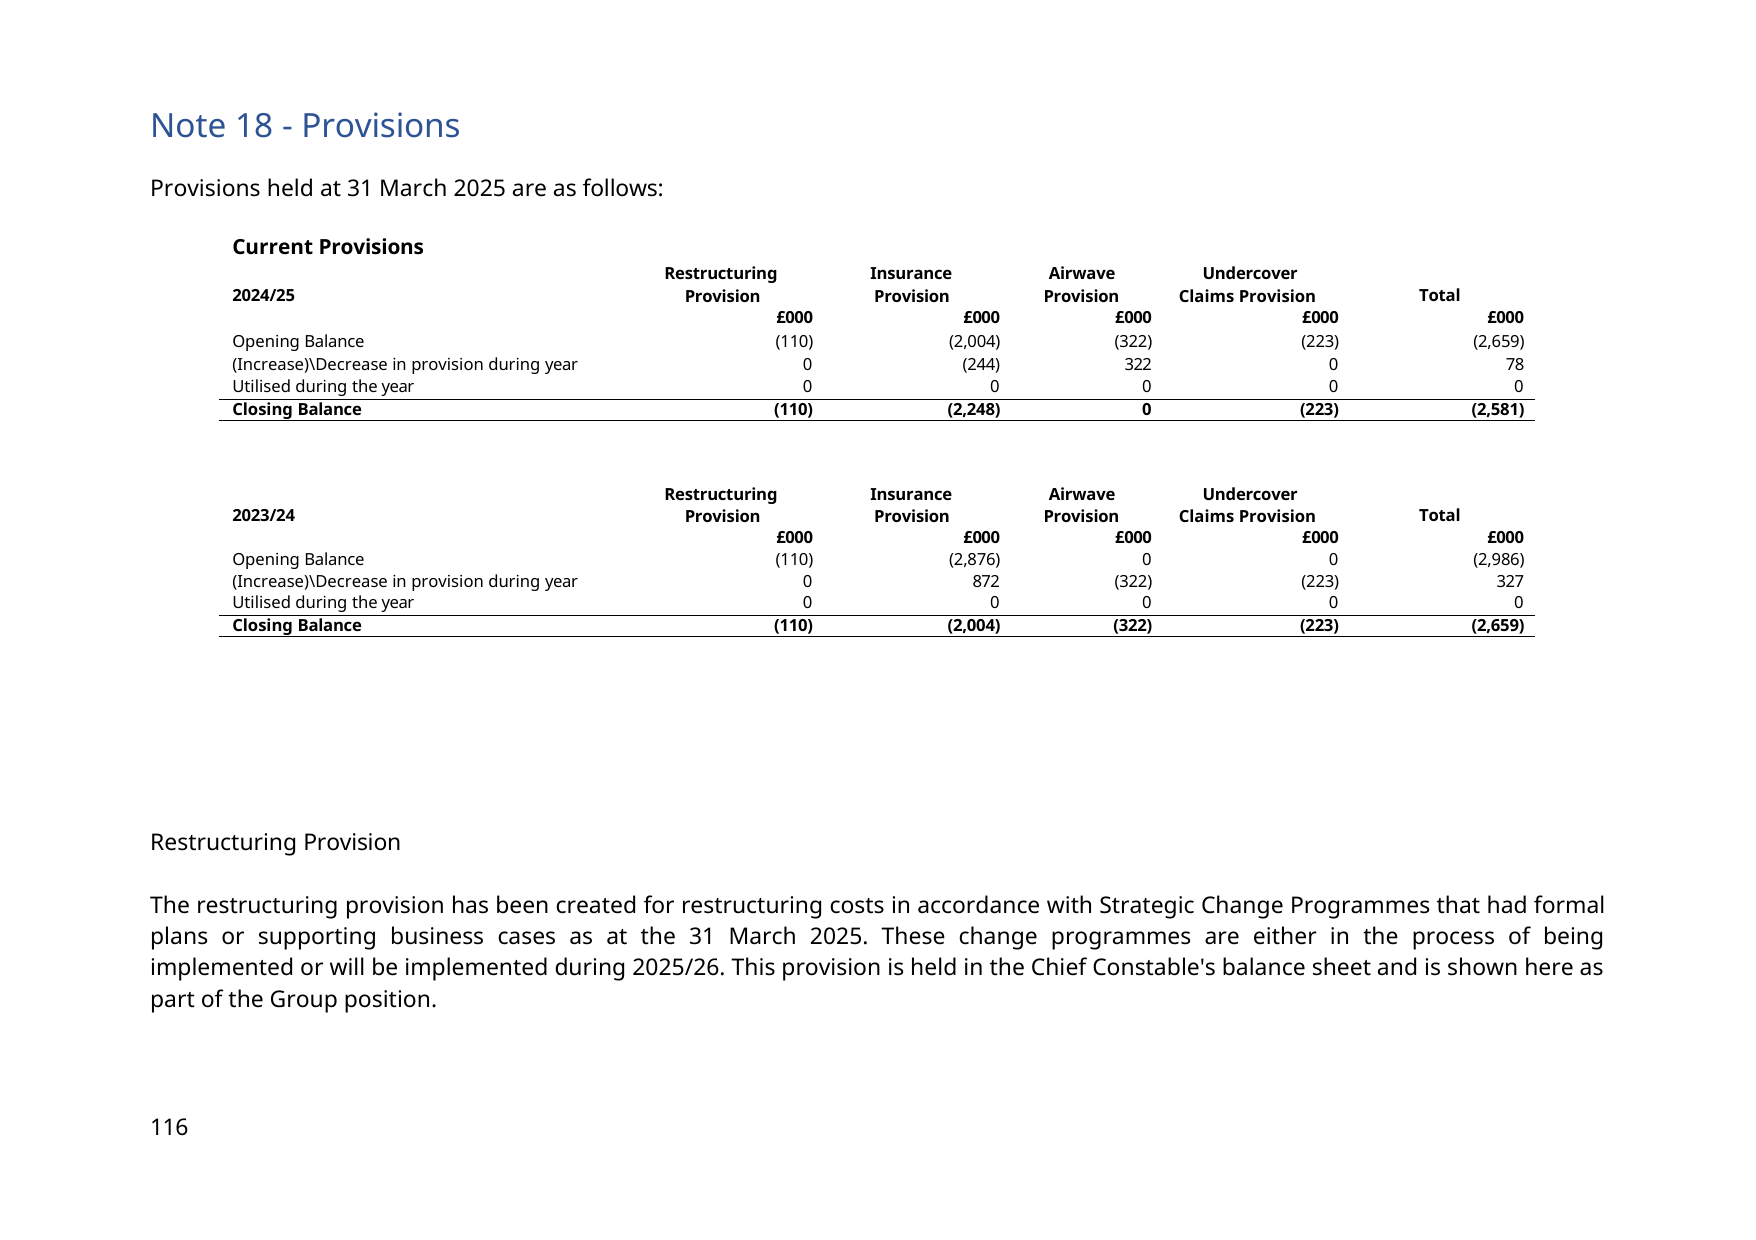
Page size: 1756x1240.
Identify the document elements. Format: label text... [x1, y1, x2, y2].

table_cell (223) [1165, 330, 1379, 353]
table_header [1022, 235, 1165, 262]
table_cell 872 [842, 572, 1022, 593]
table_cell (110) [636, 400, 842, 420]
table_cell £000 [636, 308, 842, 330]
table_cell £000 [636, 528, 842, 549]
table_cell (110) [636, 616, 842, 636]
table_cell Opening Balance [219, 330, 636, 353]
table_cell (Increase)\Decrease in provision during year [219, 572, 636, 593]
table_cell (322) [1022, 572, 1165, 593]
table_cell (223) [1165, 616, 1379, 636]
table_cell (110) [636, 330, 842, 353]
table_cell Undercover Claims Provision [1165, 421, 1379, 528]
table_cell 0 [1022, 550, 1165, 572]
table_cell £000 [1379, 528, 1535, 549]
table_cell (244) [842, 354, 1022, 377]
table_cell 0 [1165, 377, 1379, 398]
table_cell Opening Balance [219, 550, 636, 572]
table_header [1165, 235, 1379, 262]
table_cell 0 [842, 377, 1022, 398]
table_cell 0 [1165, 354, 1379, 377]
table_cell £000 [1165, 308, 1379, 330]
table_cell (223) [1165, 572, 1379, 593]
table_cell 2024/25 [219, 262, 636, 307]
text Provisions held at 31 March 2025 are as follows: [150, 172, 1726, 203]
table_cell £000 [842, 528, 1022, 549]
table_cell (322) [1022, 616, 1165, 636]
table_cell Utilised during the year [219, 377, 636, 398]
table_cell Closing Balance [219, 616, 636, 636]
table_cell 322 [1022, 354, 1165, 377]
table_cell Restructuring Provision [636, 262, 842, 307]
table_cell 0 [636, 594, 842, 614]
table_cell 0 [1022, 594, 1165, 614]
table_cell Closing Balance [219, 400, 636, 420]
table_cell (2,659) [1379, 616, 1535, 636]
table_cell 0 [636, 572, 842, 593]
table_cell 0 [842, 594, 1022, 614]
table_cell (223) [1165, 400, 1379, 420]
table_cell 78 [1379, 354, 1535, 377]
table_cell Restructuring Provision [636, 421, 842, 528]
table_cell (2,876) [842, 550, 1022, 572]
table_cell £000 [842, 308, 1022, 330]
table_cell Airwave Provision [1022, 421, 1165, 528]
table_cell (2,986) [1379, 550, 1535, 572]
table_cell Insurance Provision [842, 421, 1022, 528]
table_header Current Provisions [219, 235, 636, 262]
table_cell (2,248) [842, 400, 1022, 420]
table_cell 0 [1379, 594, 1535, 614]
table_cell 0 [1165, 550, 1379, 572]
table_cell Total [1379, 421, 1535, 528]
table_cell 0 [1022, 377, 1165, 398]
table_cell 0 [1165, 594, 1379, 614]
table_cell (2,004) [842, 330, 1022, 353]
table_cell £000 [1022, 308, 1165, 330]
table_header [1379, 235, 1535, 262]
table_cell 2023/24 [219, 421, 636, 528]
table_cell £000 [1379, 308, 1535, 330]
table_cell [219, 528, 636, 549]
table_cell (110) [636, 550, 842, 572]
table_cell Utilised during the year [219, 594, 636, 614]
table_header [636, 235, 842, 262]
table_cell Airwave Provision [1022, 262, 1165, 307]
text Restructuring Provision [150, 826, 1726, 857]
table_cell (2,581) [1379, 400, 1535, 420]
table_cell 0 [1379, 377, 1535, 398]
table_cell 0 [1022, 400, 1165, 420]
table_cell £000 [1165, 528, 1379, 549]
table_cell (2,004) [842, 616, 1022, 636]
table_cell (322) [1022, 330, 1165, 353]
table_cell Insurance Provision [842, 262, 1022, 307]
table_cell (Increase)\Decrease in provision during year [219, 354, 636, 377]
table_cell (2,659) [1379, 330, 1535, 353]
table_cell £000 [1022, 528, 1165, 549]
table_cell Total [1379, 262, 1535, 307]
text The restructuring provision has been created for restructuring costs in accordance with Strategic Change Programmes that had formal plans or supporting business cases as at the 31 March 2025. These change programmes are either in the process of being implemented or will be implemented during 2025/26. This provision is held in the Chief Constable's balance sheet and is shown here as part of the Group position. [150, 889, 1606, 1014]
table_cell [219, 308, 636, 330]
table_cell 0 [636, 354, 842, 377]
table_header [842, 235, 1022, 262]
table_cell Undercover Claims Provision [1165, 262, 1379, 307]
table_cell 0 [636, 377, 842, 398]
subtitle Note 18 - Provisions [150, 102, 1726, 147]
table_cell 327 [1379, 572, 1535, 593]
